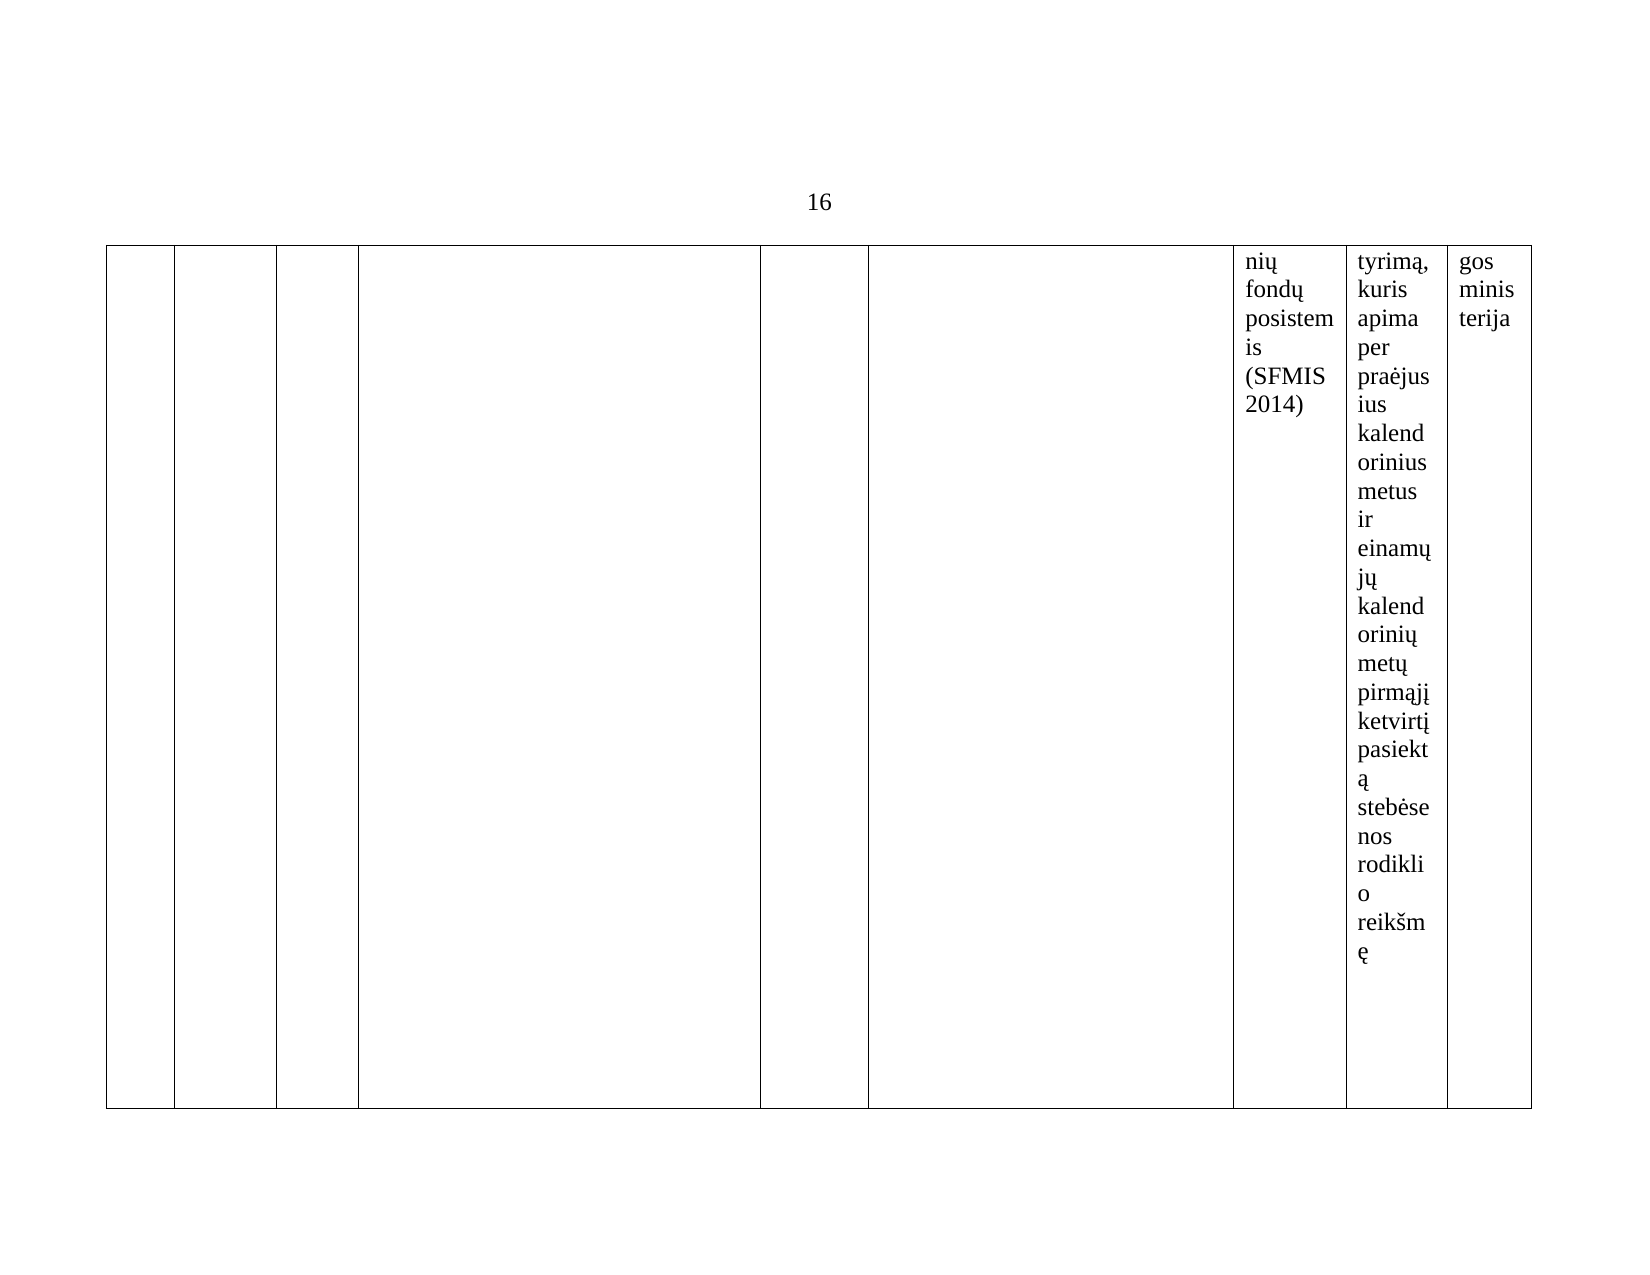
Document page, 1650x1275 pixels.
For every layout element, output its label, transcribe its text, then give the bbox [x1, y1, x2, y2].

table_cell nių fondų posistemis (SFMIS 2014) [1234, 246, 1346, 1108]
table_cell tyrimą, kuris apima per praėjusius kalendorinius metus ir einamųjų kalendorinių metų pirmąjį ketvirtį pasiektą stebėsenos rodiklio reikšmę [1347, 246, 1447, 1108]
table_cell [107, 246, 174, 1108]
table_cell [869, 246, 1233, 1108]
table_cell [761, 246, 868, 1108]
table_cell gos ministerija [1448, 246, 1531, 1108]
table_cell [277, 246, 358, 1108]
table_cell [175, 246, 276, 1108]
table_cell [359, 246, 760, 1108]
